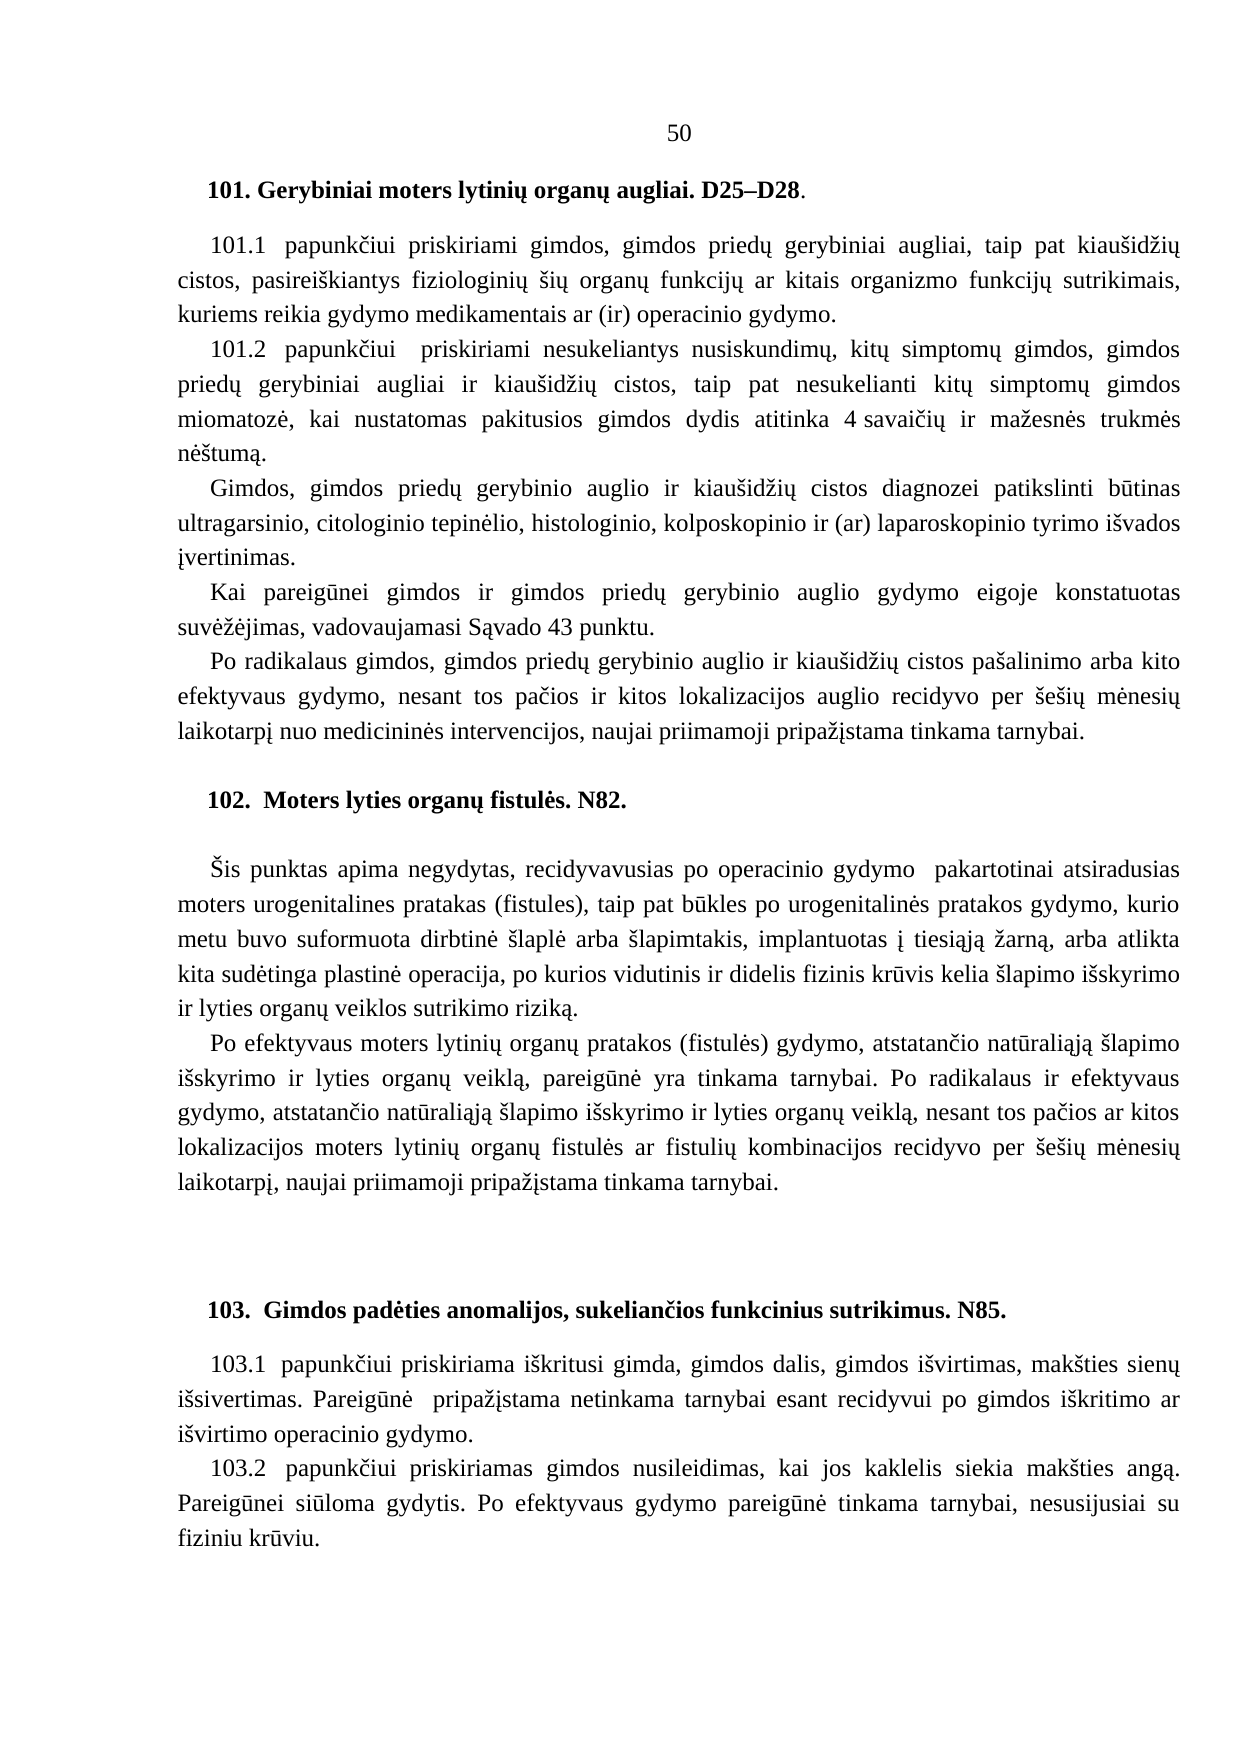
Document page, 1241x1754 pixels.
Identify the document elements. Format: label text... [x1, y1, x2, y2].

text Gimdos, gimdos priedų gerybinio auglio ir kiaušidžių cistos diagnozei patikslinti būtinas ultragarsinio, citologinio tepinėlio, histologinio, kolposkopinio ir (ar) laparoskopinio tyrimo išvados įvertinimas. [177, 473, 1181, 571]
text Po radikalaus gimdos, gimdos priedų gerybinio auglio ir kiaušidžių cistos pašalinimo arba kito efektyvaus gydymo, nesant tos pačios ir kitos lokalizacijos auglio recidyvo per šešių mėnesių laikotarpį nuo medicininės intervencijos, naujai priimamoji pripažįstama tinkama tarnybai. [177, 646, 1181, 744]
text 103.1 papunkčiui priskiriama iškritusi gimda, gimdos dalis, gimdos išvirtimas, makšties sienų išsivertimas. Pareigūnė pripažįstama netinkama tarnybai esant recidyvui po gimdos iškritimo ar išvirtimo operacinio gydymo. [177, 1349, 1181, 1448]
text 103. Gimdos padėties anomalijos, sukeliančios funkcinius sutrikimus. N85. [177, 1295, 1181, 1324]
text Po efektyvaus moters lytinių organų pratakos (fistulės) gydymo, atstatančio natūraliąją šlapimo išskyrimo ir lyties organų veiklą, pareigūnė yra tinkama tarnybai. Po radikalaus ir efektyvaus gydymo, atstatančio natūraliąją šlapimo išskyrimo ir lyties organų veiklą, nesant tos pačios ar kitos lokalizacijos moters lytinių organų fistulės ar fistulių kombinacijos recidyvo per šešių mėnesių laikotarpį, naujai priimamoji pripažįstama tinkama tarnybai. [177, 1028, 1181, 1196]
text 101. Gerybiniai moters lytinių organų augliai. D25–D28. [177, 176, 1181, 204]
text 102. Moters lyties organų fistulės. N82. [177, 785, 1181, 814]
text 103.2 papunkčiui priskiriamas gimdos nusileidimas, kai jos kaklelis siekia makšties angą. Pareigūnei siūloma gydytis. Po efektyvaus gydymo pareigūnė tinkama tarnybai, nesusijusiai su fiziniu krūviu. [177, 1453, 1181, 1552]
text 101.1 papunkčiui priskiriami gimdos, gimdos priedų gerybiniai augliai, taip pat kiaušidžių cistos, pasireiškiantys fiziologinių šių organų funkcijų ar kitais organizmo funkcijų sutrikimais, kuriems reikia gydymo medikamentais ar (ir) operacinio gydymo. [177, 230, 1181, 328]
text 101.2 papunkčiui priskiriami nesukeliantys nusiskundimų, kitų simptomų gimdos, gimdos priedų gerybiniai augliai ir kiaušidžių cistos, taip pat nesukelianti kitų simptomų gimdos miomatozė, kai nustatomas pakitusios gimdos dydis atitinka 4 savaičių ir mažesnės trukmės nėštumą. [177, 334, 1181, 467]
text Kai pareigūnei gimdos ir gimdos priedų gerybinio auglio gydymo eigoje konstatuotas suvėžėjimas, vadovaujamasi Sąvado 43 punktu. [177, 577, 1181, 641]
text Šis punktas apima negydytas, recidyvavusias po operacinio gydymo pakartotinai atsiradusias moters urogenitalines pratakas (fistules), taip pat būkles po urogenitalinės pratakos gydymo, kurio metu buvo suformuota dirbtinė šlaplė arba šlapimtakis, implantuotas į tiesiąją žarną, arba atlikta kita sudėtinga plastinė operacija, po kurios vidutinis ir didelis fizinis krūvis kelia šlapimo išskyrimo ir lyties organų veiklos sutrikimo riziką. [177, 854, 1181, 1022]
